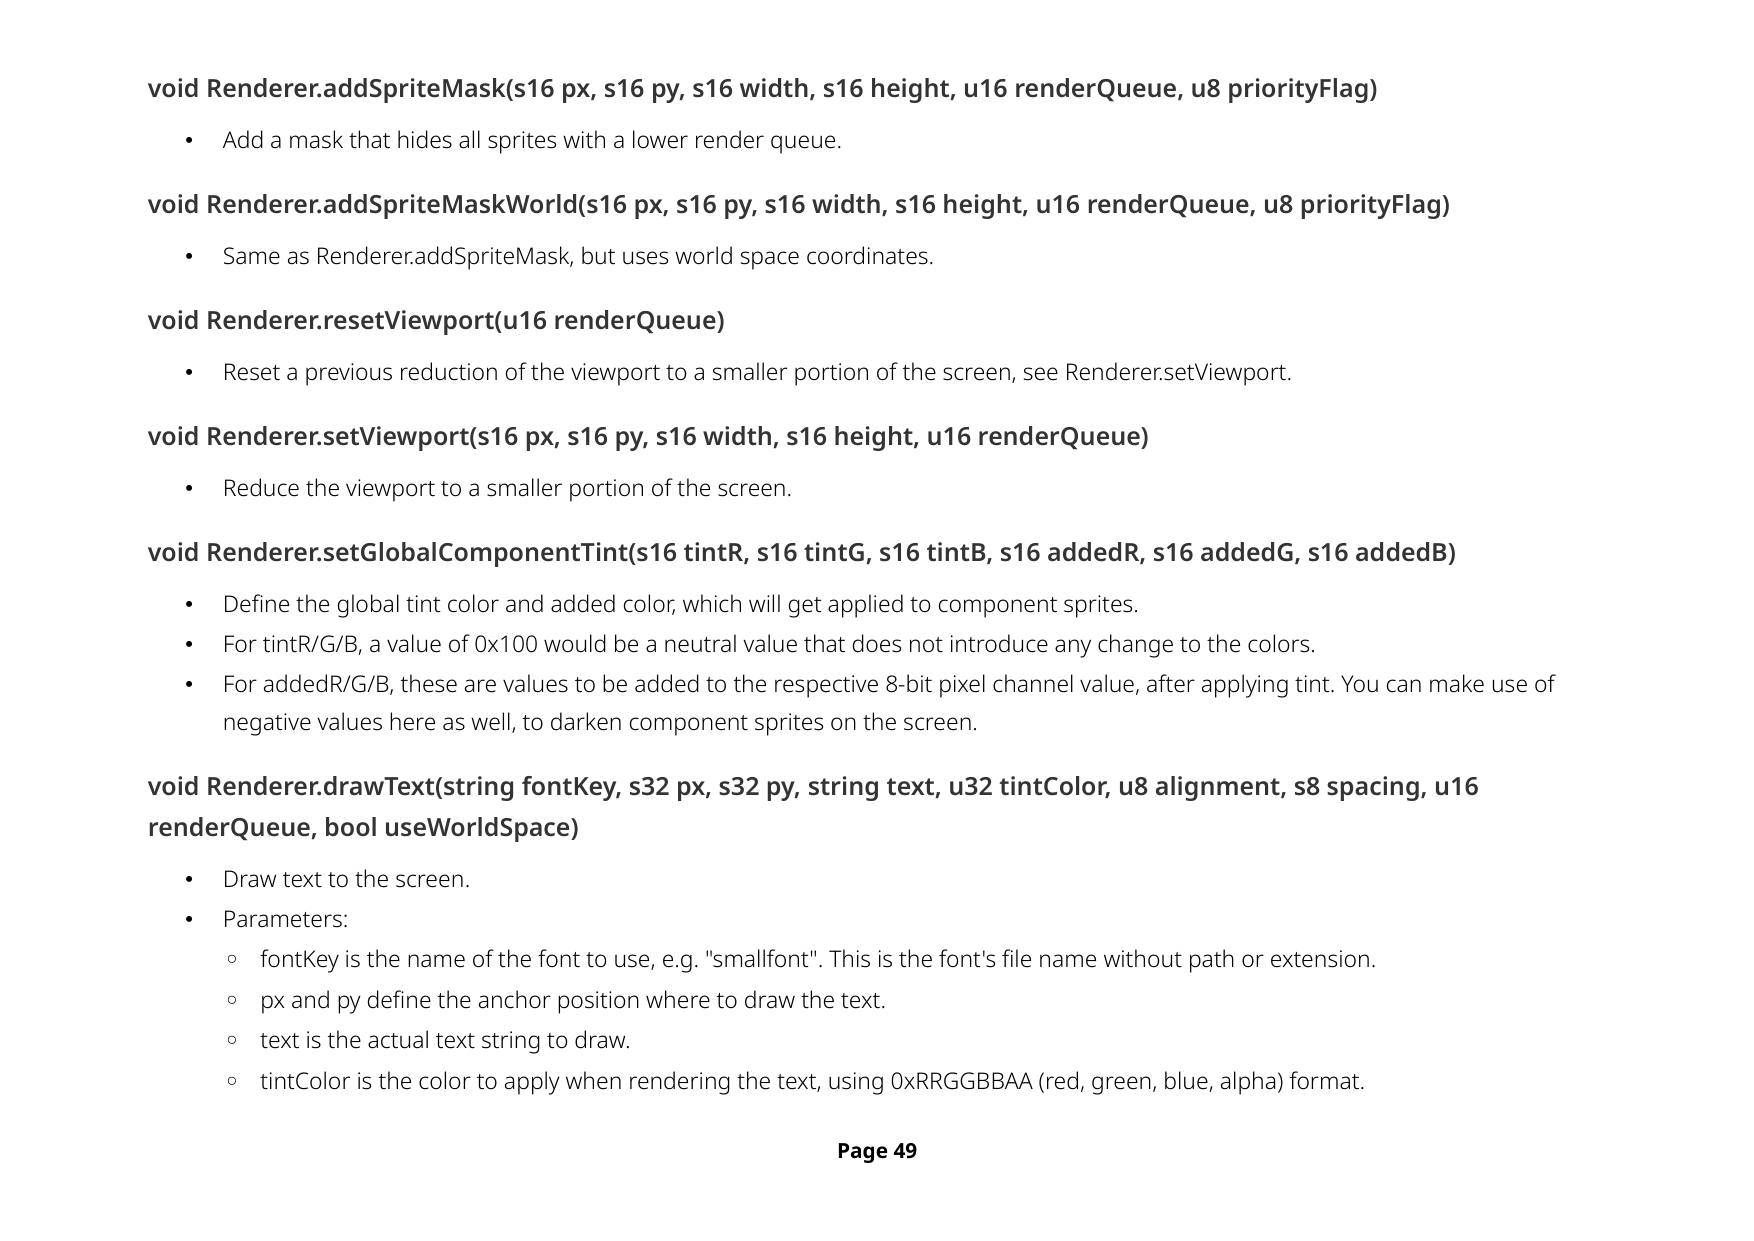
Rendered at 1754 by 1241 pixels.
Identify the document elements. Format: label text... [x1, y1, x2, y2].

list For addedR/G/B, these are values to be added to the respective 8-bit pixel channel value, after applying tint. You can make use of negative values here as well, to darken component sprites on the screen. [185, 668, 1606, 737]
list Draw text to the screen. [185, 862, 1606, 894]
list px and py define the anchor position where to draw the text. [223, 984, 1606, 1015]
subtitle void Renderer.setViewport(s16 px, s16 py, s16 width, s16 height, u16 renderQueue) [148, 418, 1606, 452]
list Define the global tint color and added color, which will get applied to component sprites. [185, 587, 1606, 619]
list For tintR/G/B, a value of 0x100 would be a neutral value that does not introduce any change to the colors. [185, 628, 1606, 659]
list Add a mask that hides all sprites with a lower render queue. [185, 124, 1606, 155]
list Reset a previous reduction of the viewport to a smaller portion of the screen, see Renderer.setViewport. [185, 356, 1606, 387]
subtitle void Renderer.setGlobalComponentTint(s16 tintR, s16 tintG, s16 tintB, s16 addedR, s16 addedG, s16 addedB) [148, 534, 1606, 568]
list Reduce the viewport to a smaller portion of the screen. [185, 472, 1606, 503]
subtitle void Renderer.resetViewport(u16 renderQueue) [148, 302, 1606, 337]
subtitle void Renderer.drawText(string fontKey, s32 px, s32 py, string text, u32 tintColor, u8 alignment, s8 spacing, u16 renderQueue, bool useWorldSpace) [148, 768, 1606, 843]
list fontKey is the name of the font to use, e.g. "smallfont". This is the font's file name without path or extension. [223, 943, 1606, 974]
list Same as Renderer.addSpriteMask, but uses world space coordinates. [185, 240, 1606, 271]
list tintColor is the color to apply when rendering the text, using 0xRRGGBBAA (red, green, blue, alpha) format. [223, 1064, 1606, 1096]
subtitle void Renderer.addSpriteMaskWorld(s16 px, s16 py, s16 width, s16 height, u16 renderQueue, u8 priorityFlag) [148, 187, 1606, 221]
list text is the actual text string to draw. [223, 1024, 1606, 1055]
list Parameters: [185, 903, 1606, 934]
subtitle void Renderer.addSpriteMask(s16 px, s16 py, s16 width, s16 height, u16 renderQueue, u8 priorityFlag) [148, 71, 1606, 105]
